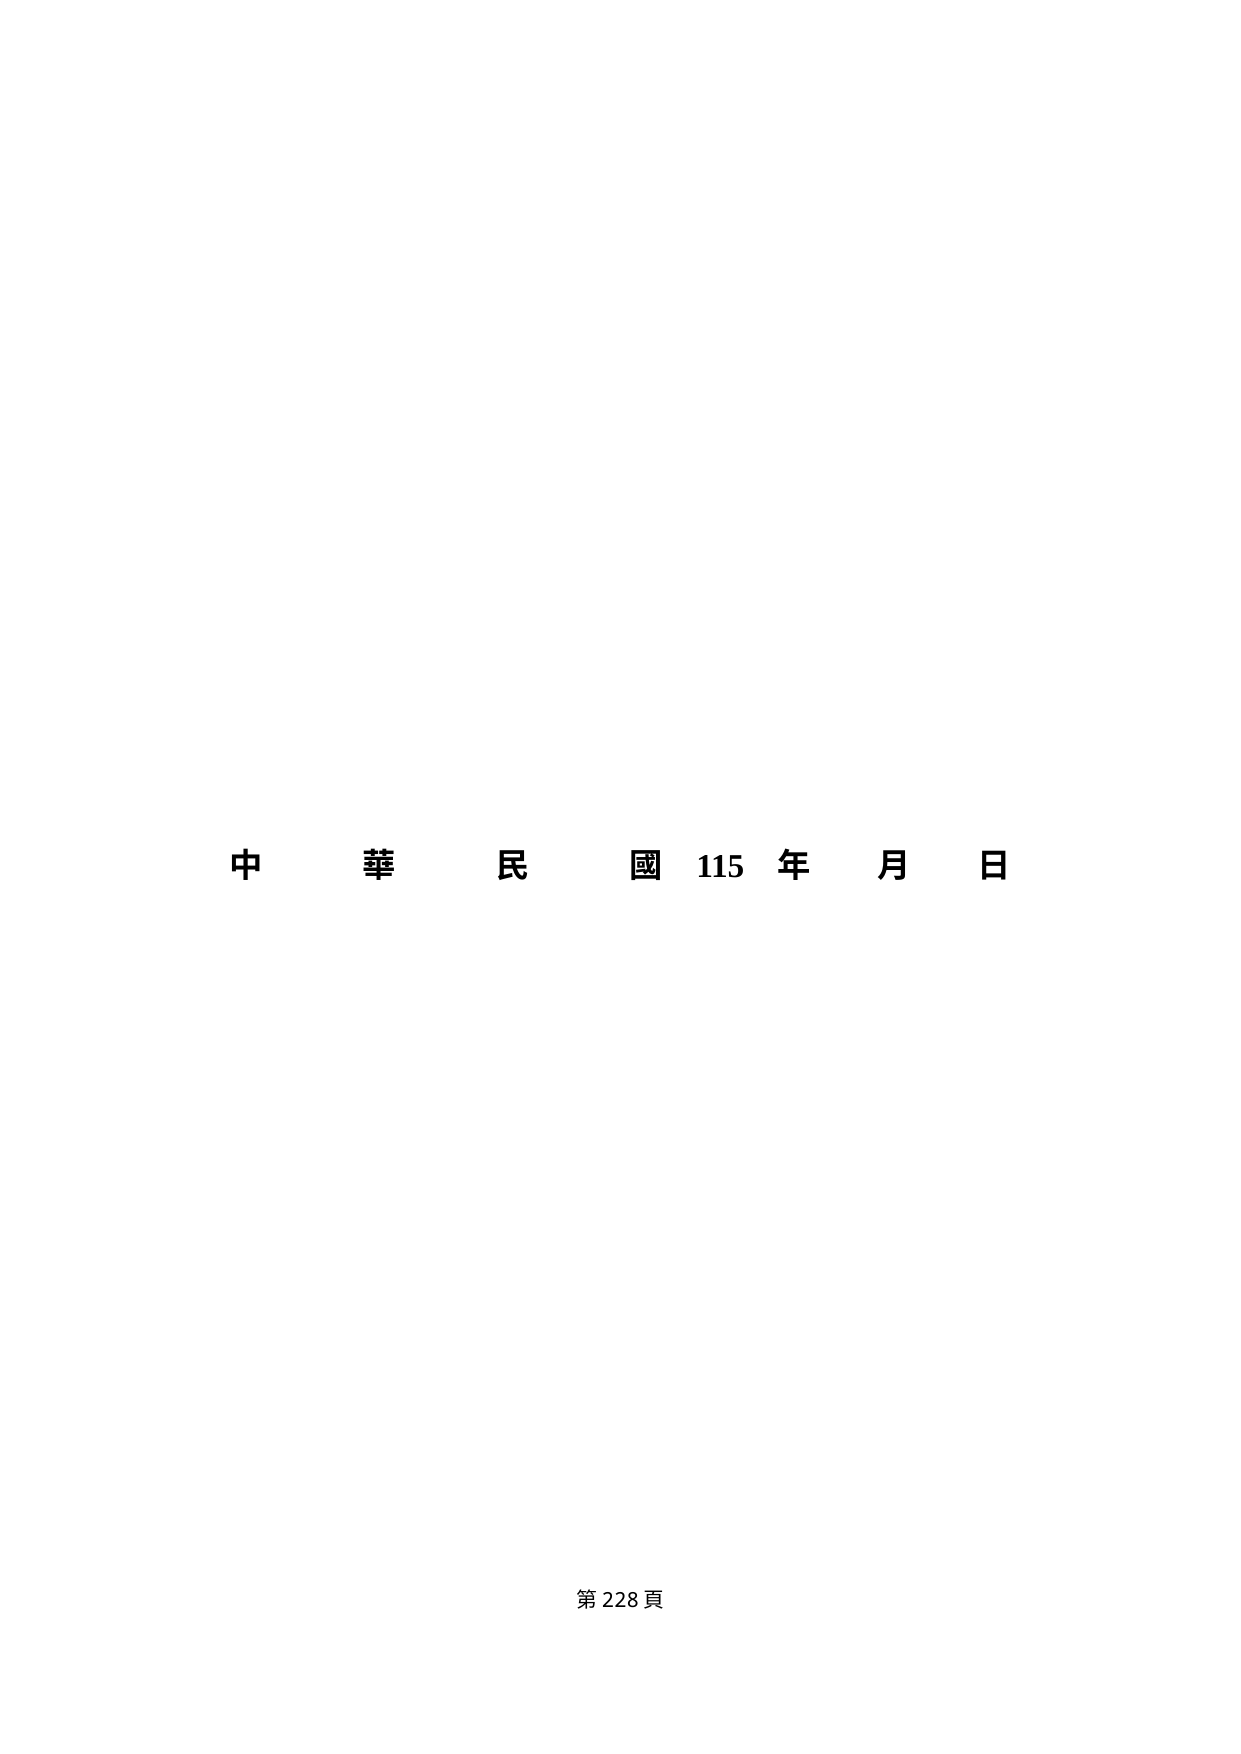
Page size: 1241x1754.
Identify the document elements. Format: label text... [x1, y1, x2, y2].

text 中 華 民 國 115 年 月 日 [118, 821, 1122, 883]
